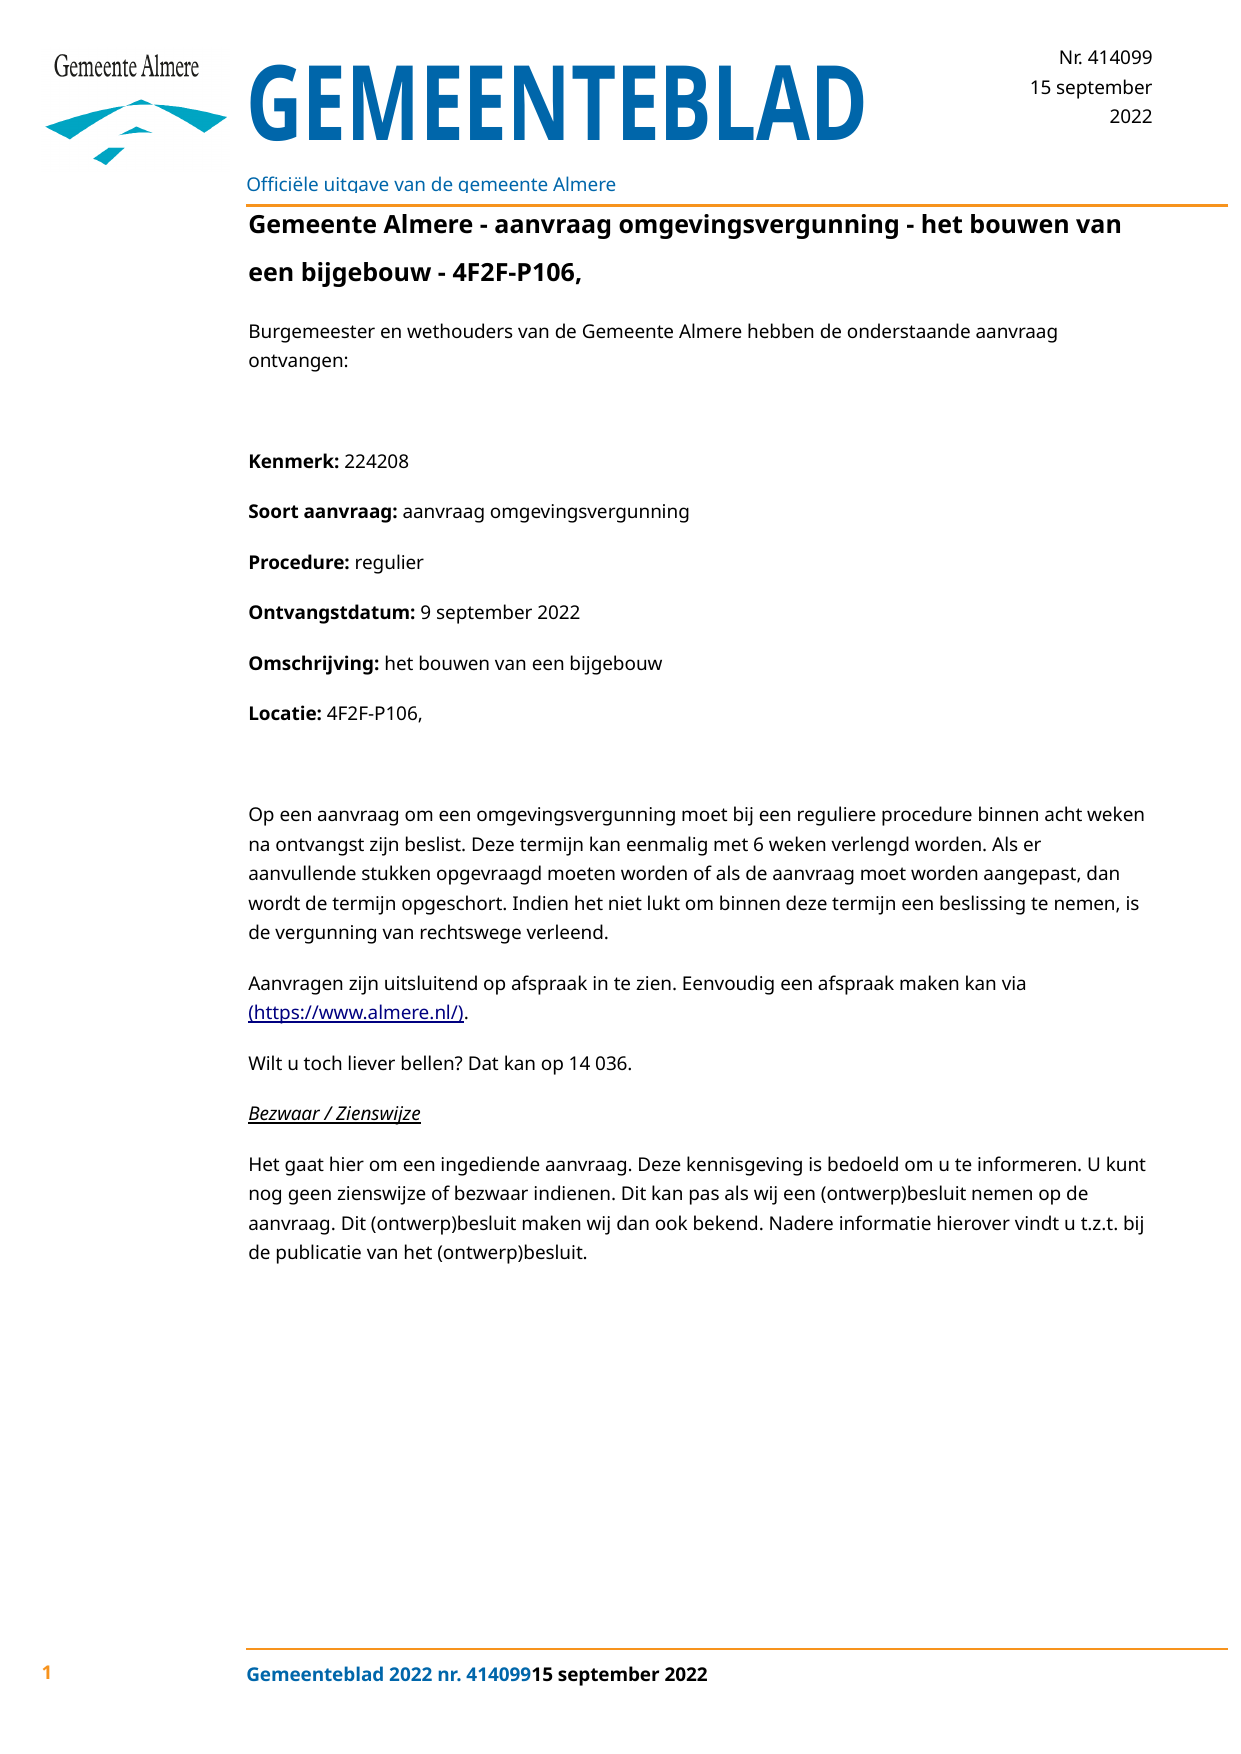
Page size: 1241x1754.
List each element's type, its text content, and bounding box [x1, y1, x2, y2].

text Burgemeester en wethouders van de Gemeente Almere hebben de onderstaande aanvraag ontvangen: [248, 318, 1152, 373]
text Omschrijving: het bouwen van een bijgebouw [248, 650, 1152, 676]
text Aanvragen zijn uitsluitend op afspraak in te zien. Eenvoudig een afspraak maken kan via (https://www.almere.nl/). [248, 970, 1152, 1025]
picture [41, 47, 231, 172]
text Locatie: 4F2F-P106, [248, 700, 1152, 726]
text Gemeente Almere - aanvraag omgevingsvergunning - het bouwen van een bijgebouw - 4F2F-P106, [248, 207, 1152, 288]
text Procedure: regulier [248, 549, 1152, 575]
text Het gaat hier om een ingediende aanvraag. Deze kennisgeving is bedoeld om u te informeren. U kunt nog geen zienswijze of bezwaar indienen. Dit kan pas als wij een (ontwerp)besluit nemen op de aanvraag. Dit (ontwerp)besluit maken wij dan ook bekend. Nadere informatie hierover vindt u t.z.t. bij de publicatie van het (ontwerp)besluit. [248, 1151, 1152, 1265]
text Ontvangstdatum: 9 september 2022 [248, 599, 1152, 625]
text Soort aanvraag: aanvraag omgevingsvergunning [248, 499, 1152, 524]
text Op een aanvraag om een omgevingsvergunning moet bij een reguliere procedure binnen acht weken na ontvangst zijn beslist. Deze termijn kan eenmalig met 6 weken verlengd worden. Als er aanvullende stukken opgevraagd moeten worden of als de aanvraag moet worden aangepast, dan wordt de termijn opgeschort. Indien het niet lukt om binnen deze termijn een beslissing te nemen, is de vergunning van rechtswege verleend. [248, 801, 1152, 945]
text Bezwaar / Zienswijze [248, 1100, 1152, 1126]
text Kenmerk: 224208 [248, 448, 1152, 474]
text Wilt u toch liever bellen? Dat kan op 14 036. [248, 1050, 1152, 1076]
